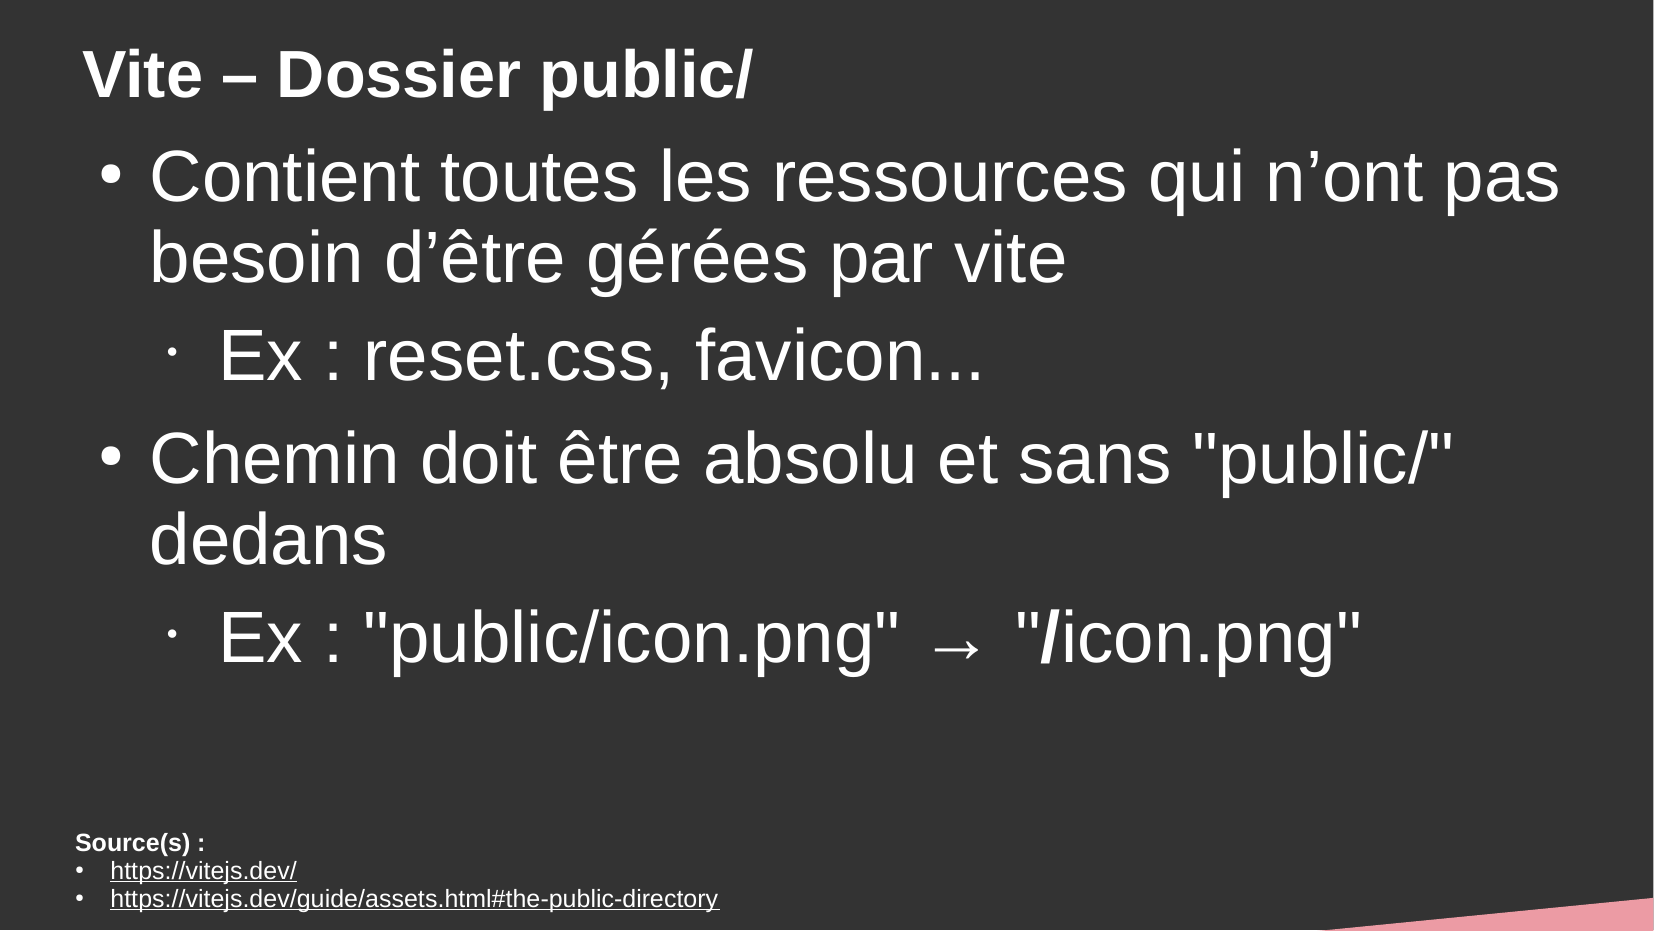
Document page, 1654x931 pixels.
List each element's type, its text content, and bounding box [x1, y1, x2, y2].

list Contient toutes les ressources qui n’ont pas besoin d’être gérées par vite Ex : reset.css, favicon... Chemin doit être absolu et sans "public/" dedans Ex : "public/icon.png" → "/icon.png" [80, 135, 1619, 680]
text_box [1546, 897, 1654, 931]
text_box Source(s) : https://vitejs.dev/ https://vitejs.dev/guide/assets.html#the-public-directory [60, 821, 1546, 931]
title Vite – Dossier public/ [82, 37, 1571, 112]
